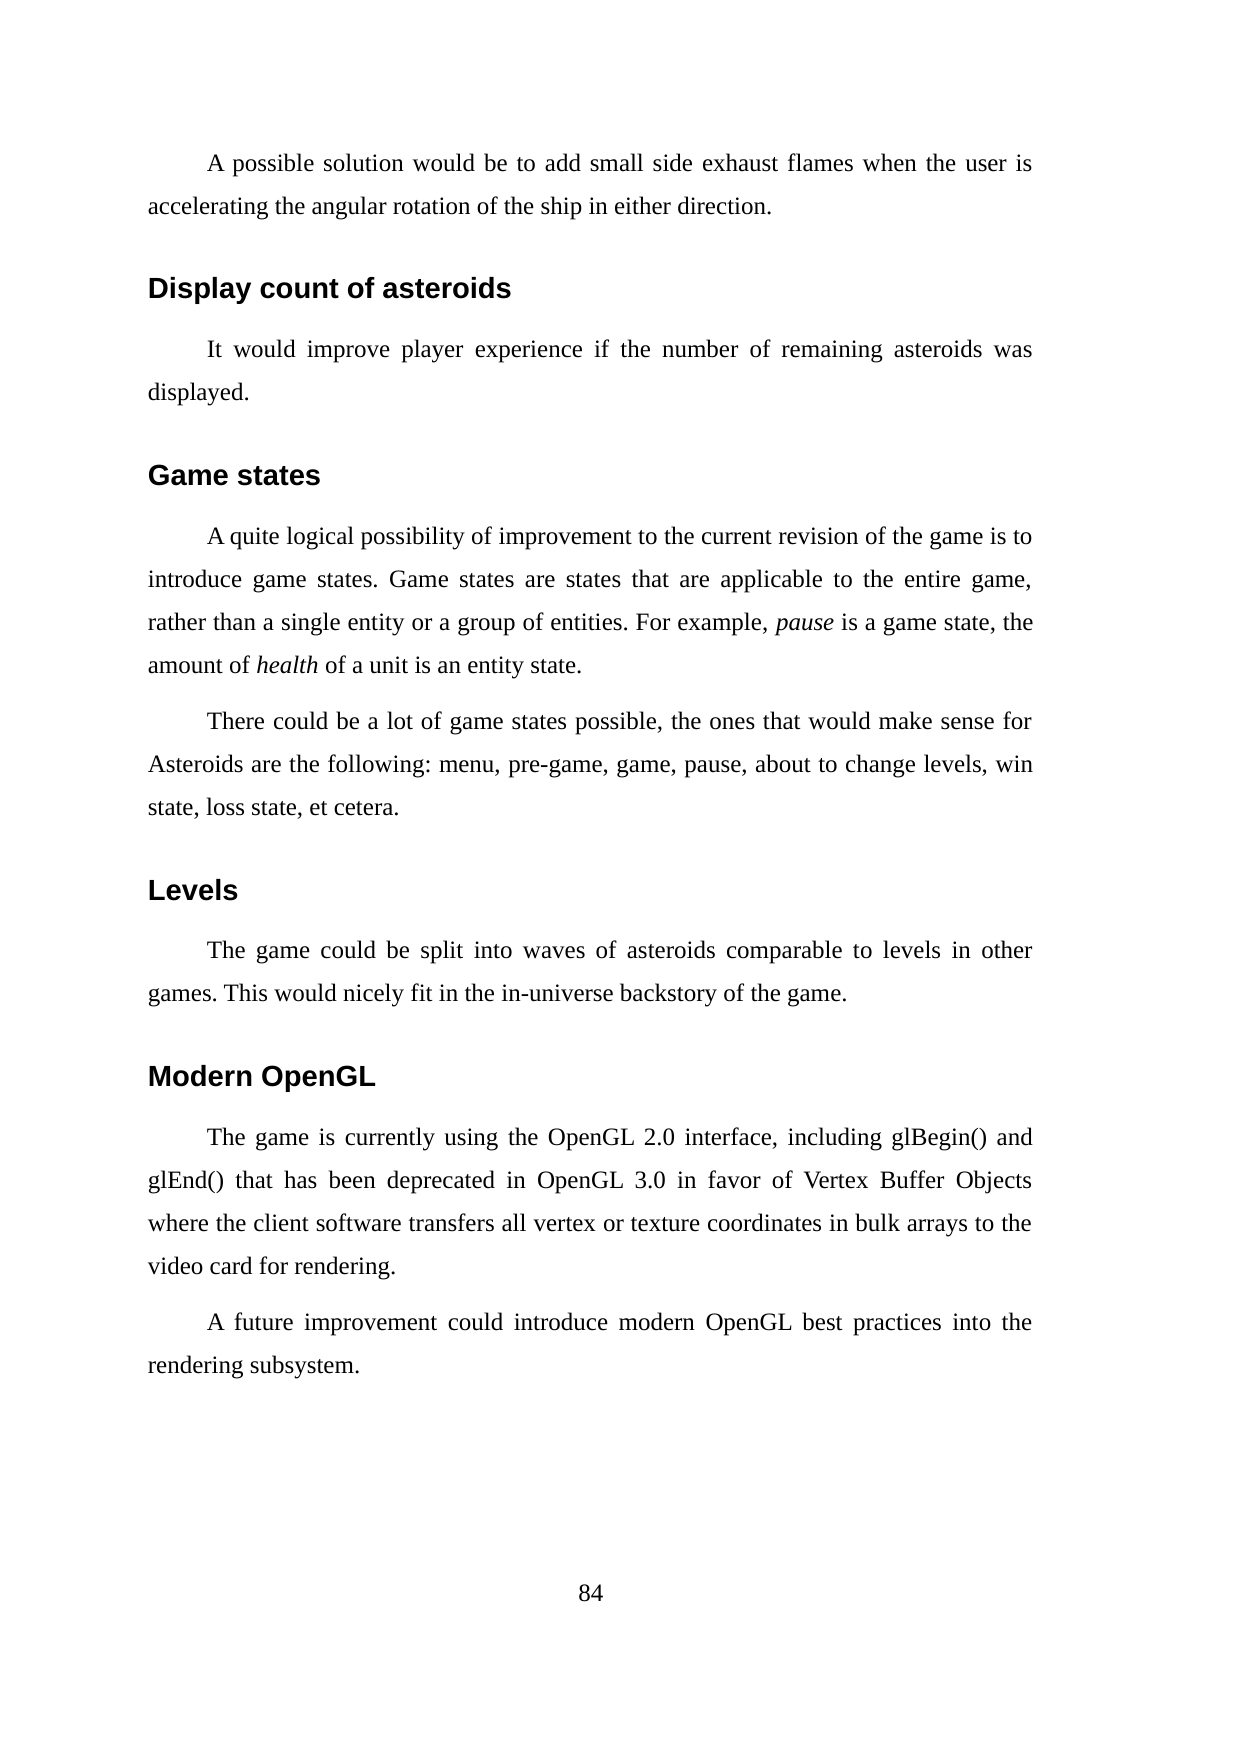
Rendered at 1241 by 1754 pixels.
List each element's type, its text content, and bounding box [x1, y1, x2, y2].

text A future improvement could introduce modern OpenGL best practices into the rendering subsystem. [148, 1307, 1033, 1379]
subtitle Levels [148, 873, 1033, 906]
subtitle Game states [148, 458, 1033, 491]
text A possible solution would be to add small side exhaust flames when the user is accelerating the angular rotation of the ship in either direction. [148, 148, 1033, 219]
text It would improve player experience if the number of remaining asteroids was displayed. [148, 334, 1033, 406]
text The game is currently using the OpenGL 2.0 interface, including glBegin() and glEnd() that has been deprecated in OpenGL 3.0 in favor of Vertex Buffer Objects where the client software transfers all vertex or texture coordinates in bulk arrays to the video card for rendering. [148, 1122, 1033, 1280]
text The game could be split into waves of asteroids comparable to levels in other games. This would nicely fit in the in-universe backstory of the game. [148, 935, 1033, 1007]
subtitle Display count of asteroids [148, 271, 1033, 305]
text A quite logical possibility of improvement to the current revision of the game is to introduce game states. Game states are states that are applicable to the entire game, rather than a single entity or a group of entities. For example, pause is a game state, the amount of health of a unit is an entity state. [148, 521, 1033, 679]
subtitle Modern OpenGL [148, 1059, 1033, 1093]
text There could be a lot of game states possible, the ones that would make sense for Asteroids are the following: menu, pre-game, game, pause, about to change levels, win state, loss state, et cetera. [148, 706, 1033, 821]
